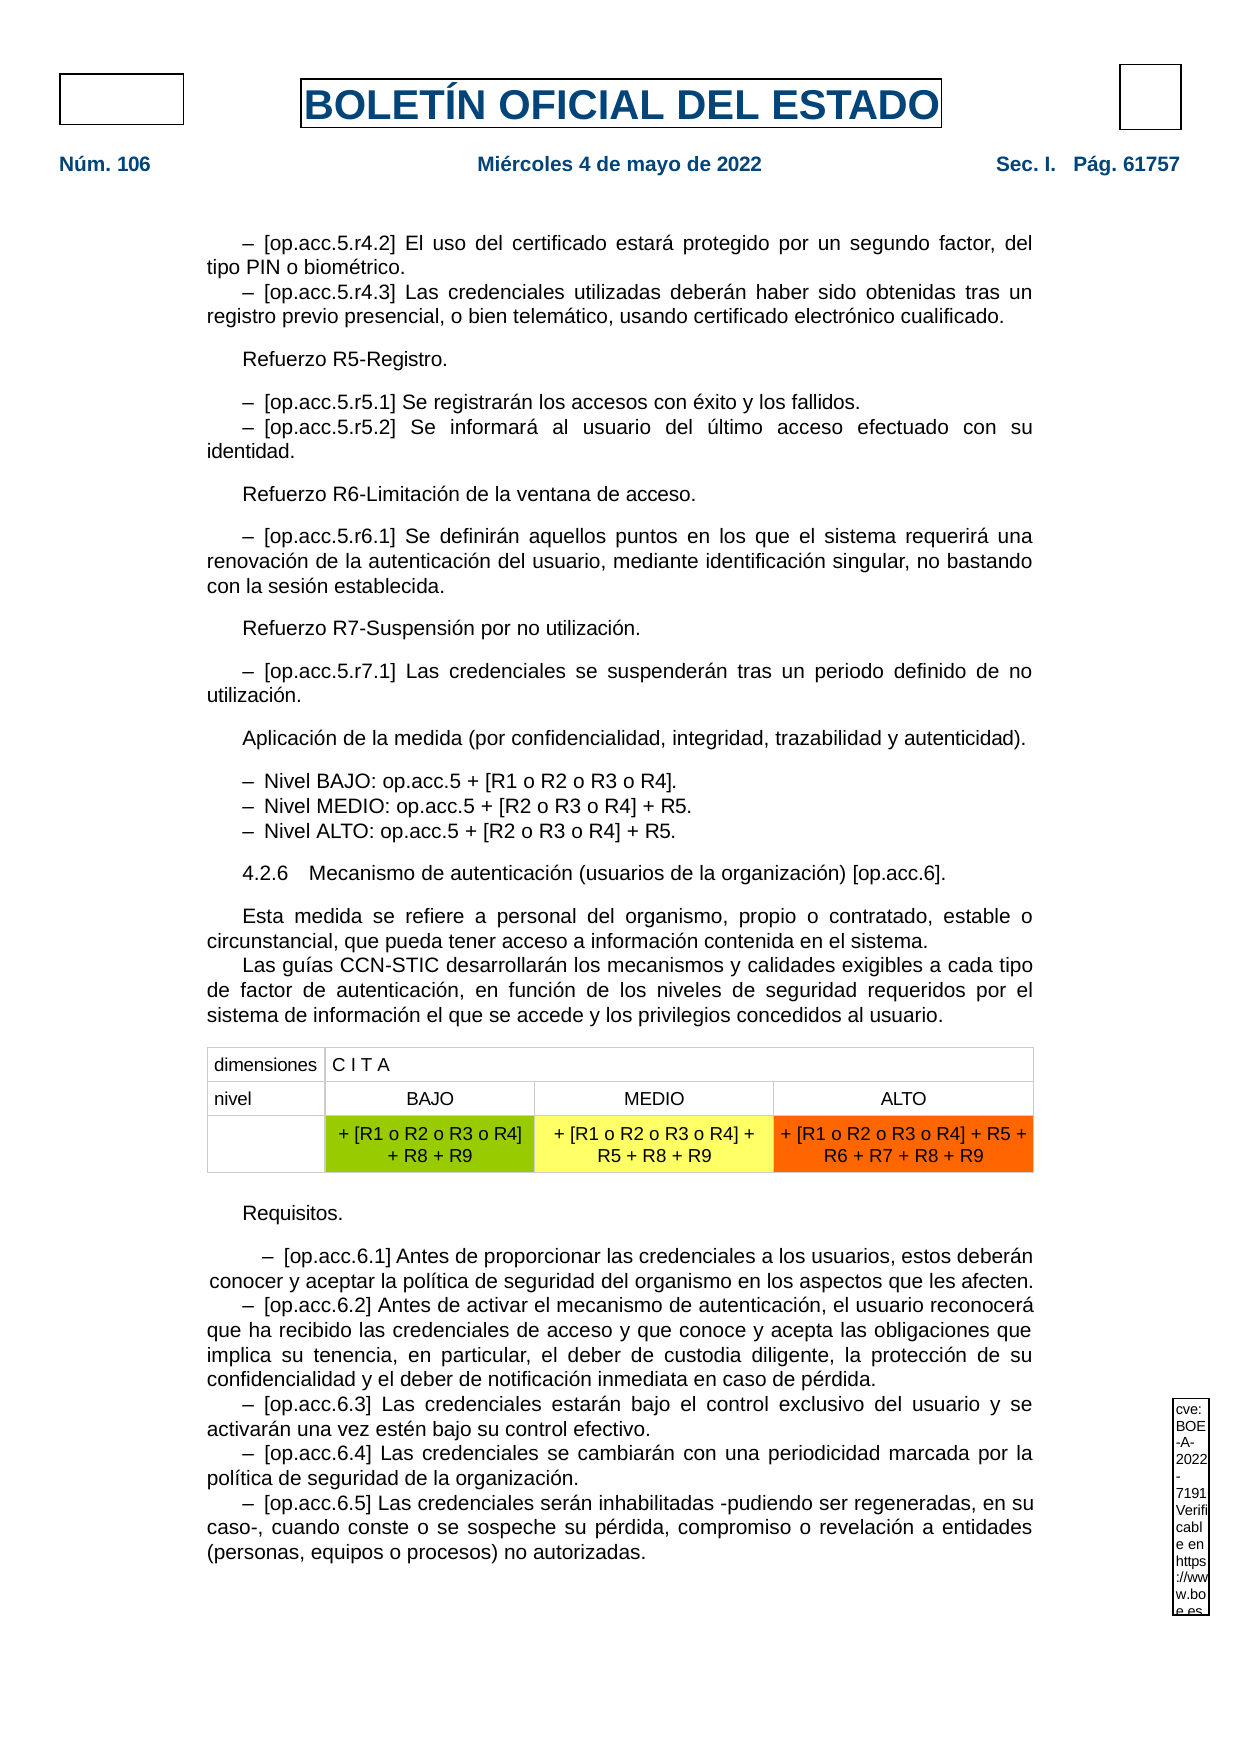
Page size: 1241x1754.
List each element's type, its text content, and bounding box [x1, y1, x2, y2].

text Refuerzo R6-Limitación de la ventana de acceso. [242, 482, 1198, 506]
list [op.acc.5.r5.1] Se registrarán los accesos con éxito y los fallidos. [242, 389, 1198, 413]
list Nivel ALTO: op.acc.5 + [R2 o R3 o R4] + R5. [242, 818, 1198, 842]
list Verificable en https://www.boe.es [1176, 1502, 1208, 1614]
list [op.acc.6.2] Antes de activar el mecanismo de autenticación, el usuario reconocerá que ha recibido las credenciales de acceso y que conoce y acepta las obligaciones que implica su tenencia, en particular, el deber de custodia diligente, la protección de su confidencialidad y el deber de notificación inmediata en caso de pérdida. [207, 1293, 1034, 1391]
table_cell ALTO [774, 1082, 1033, 1115]
table_header dimensiones [208, 1048, 324, 1081]
list [op.acc.6.4] Las credenciales se cambiarán con una periodicidad marcada por la política de seguridad de la organización. [207, 1441, 1034, 1490]
list [op.acc.5.r7.1] Las credenciales se suspenderán tras un periodo definido de no utilización. [207, 659, 1034, 707]
table_header C I T A [326, 1048, 1033, 1081]
table_cell + [R1 o R2 o R3 o R4] + R8 + R9 [326, 1116, 534, 1172]
list Nivel BAJO: op.acc.5 + [R1 o R2 o R3 o R4]. [242, 768, 1198, 792]
list Mecanismo de autenticación (usuarios de la organización) [op.acc.6]. [242, 861, 1198, 885]
table_cell [208, 1116, 324, 1172]
list [op.acc.5.r4.3] Las credenciales utilizadas deberán haber sido obtenidas tras un registro previo presencial, o bien telemático, usando certificado electrónico cualificado. [207, 280, 1034, 328]
text Refuerzo R7-Suspensión por no utilización. [242, 616, 1198, 640]
list [op.acc.5.r4.2] El uso del certificado estará protegido por un segundo factor, del tipo PIN o biométrico. [207, 230, 1034, 279]
list [op.acc.6.3] Las credenciales estarán bajo el control exclusivo del usuario y se activarán una vez estén bajo su control efectivo. [207, 1392, 1034, 1440]
table_cell + [R1 o R2 o R3 o R4] + R5 + R6 + R7 + R8 + R9 [774, 1116, 1033, 1172]
list cve: BOE-A-2022-7191 [1176, 1401, 1208, 1501]
table_cell + [R1 o R2 o R3 o R4] + R5 + R8 + R9 [535, 1116, 773, 1172]
text Aplicación de la medida (por confidencialidad, integridad, trazabilidad y autenticidad). [242, 726, 1198, 750]
list [op.acc.5.r5.2] Se informará al usuario del último acceso efectuado con su identidad. [207, 414, 1034, 463]
text Las guías CCN-STIC desarrollarán los mecanismos y calidades exigibles a cada tipo de factor de autenticación, en función de los niveles de seguridad requeridos por el sistema de información el que se accede y los privilegios concedidos al usuario. [207, 953, 1034, 1026]
list [op.acc.5.r6.1] Se definirán aquellos puntos en los que el sistema requerirá una renovación de la autenticación del usuario, mediante identificación singular, no bastando con la sesión establecida. [207, 524, 1034, 597]
table_cell nivel [208, 1082, 324, 1115]
list Nivel MEDIO: op.acc.5 + [R2 o R3 o R4] + R5. [242, 793, 1198, 817]
text Requisitos. [242, 1201, 1198, 1225]
text Refuerzo R5-Registro. [242, 347, 1198, 371]
table_cell BAJO [326, 1082, 534, 1115]
text Núm. 106 Miércoles 4 de mayo de 2022 Sec. I. Pág. 61757 [59, 151, 1198, 175]
text Esta medida se refiere a personal del organismo, propio o contratado, estable o circunstancial, que pueda tener acceso a información contenida en el sistema. [207, 904, 1034, 952]
table_cell MEDIO [535, 1082, 773, 1115]
list [op.acc.6.5] Las credenciales serán inhabilitadas -pudiendo ser regeneradas, en su caso-, cuando conste o se sospeche su pérdida, compromiso o revelación a entidades (personas, equipos o procesos) no autorizadas. [207, 1491, 1034, 1564]
list [op.acc.6.1] Antes de proporcionar las credenciales a los usuarios, estos deberán conocer y aceptar la política de seguridad del organismo en los aspectos que les afecten. [207, 1244, 1034, 1292]
